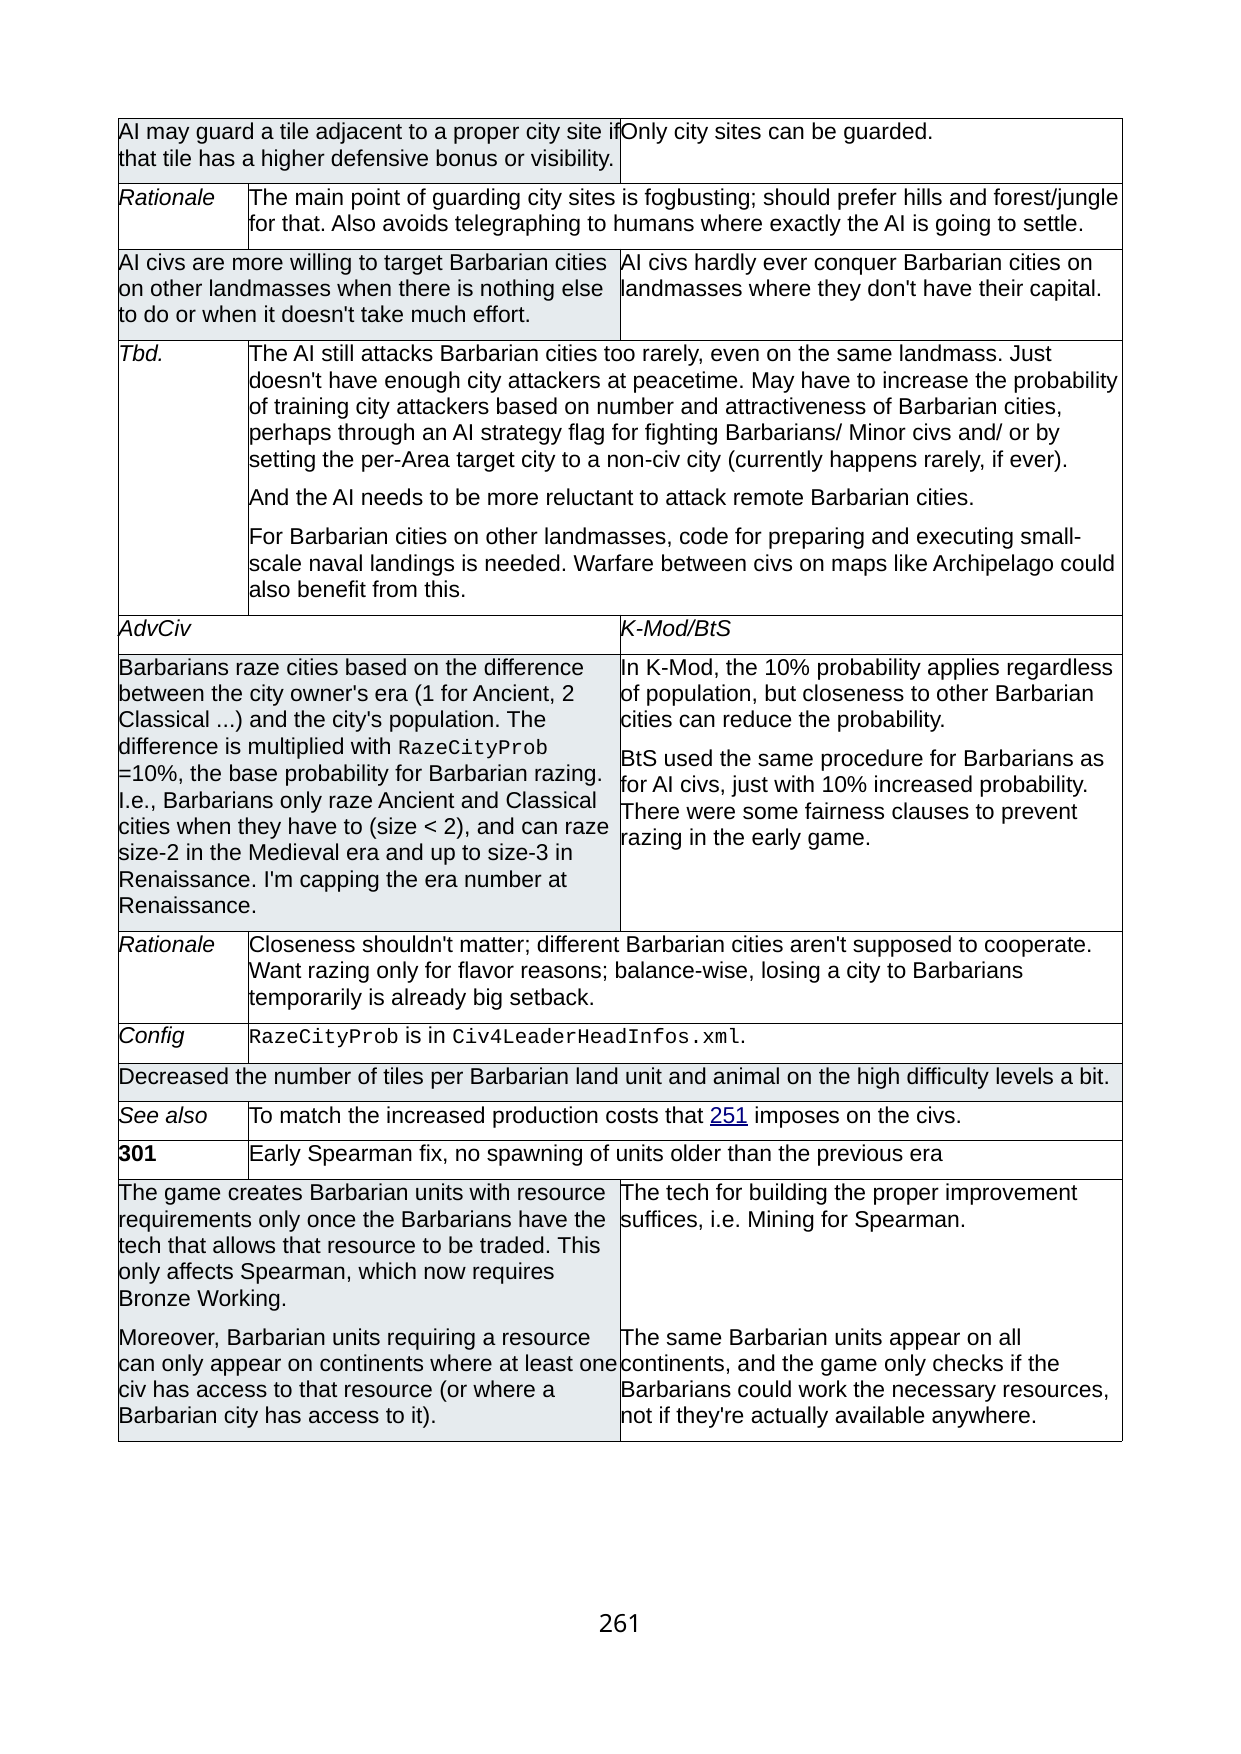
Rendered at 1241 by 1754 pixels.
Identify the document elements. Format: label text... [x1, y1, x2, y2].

table_cell AdvCiv [119, 616, 620, 653]
table_cell 301 [119, 1141, 248, 1179]
table_cell Tbd. [119, 341, 248, 614]
table_cell The main point of guarding city sites is fogbusting; should prefer hills and forest/jungle for that. Also avoids telegraphing to humans where exactly the AI is going to settle. [249, 184, 1122, 248]
table_cell Rationale [119, 932, 248, 1022]
table_cell To match the increased production costs that 251 imposes on the civs. [249, 1102, 1122, 1140]
table_cell K-Mod/BtS [621, 616, 1122, 653]
table_cell The AI still attacks Barbarian cities too rarely, even on the same landmass. Just doesn't have enough city attackers at peacetime. May have to increase the probability of training city attackers based on number and attractiveness of Barbarian cities, perhaps through an AI strategy flag for fighting Barbarians/ Minor civs and/ or by setting the per-Area target city to a non-civ city (currently happens rarely, if ever). And the AI needs to be more reluctant to attack remote Barbarian cities. For Barbarian cities on other landmasses, code for preparing and executing small-scale naval landings is needed. Warfare between civs on maps like Archipelago could also benefit from this. [249, 341, 1122, 614]
table_cell Barbarians raze cities based on the difference between the city owner's era (1 for Ancient, 2 Classical ...) and the city's population. The difference is multiplied with RazeCityProb =10%, the base probability for Barbarian razing. I.e., Barbarians only raze Ancient and Classical cities when they have to (size < 2), and can raze size-2 in the Medieval era and up to size-3 in Renaissance. I'm capping the era number at Renaissance. [119, 655, 620, 931]
table_cell AI may guard a tile adjacent to a proper city site if that tile has a higher defensive bonus or visibility. [119, 119, 620, 183]
table_cell Rationale [119, 184, 248, 248]
table_cell The tech for building the proper improvement suffices, i.e. Mining for Spearman. The same Barbarian units appear on all continents, and the game only checks if the Barbarians could work the necessary resources, not if they're actually available anywhere. [621, 1180, 1122, 1441]
table_cell Early Spearman fix, no spawning of units older than the previous era [249, 1141, 1122, 1179]
table_cell Closeness shouldn't matter; different Barbarian cities aren't supposed to cooperate. Want razing only for flavor reasons; balance-wise, losing a city to Barbarians temporarily is already big setback. [249, 932, 1122, 1022]
table_cell Decreased the number of tiles per Barbarian land unit and animal on the high difficulty levels a bit. [119, 1064, 1122, 1101]
table_cell See also [119, 1102, 248, 1140]
table_cell AI civs are more willing to target Barbarian cities on other landmasses when there is nothing else to do or when it doesn't take much effort. [119, 250, 620, 340]
table_cell RazeCityProb is in Civ4LeaderHeadInfos.xml. [249, 1024, 1122, 1063]
table_cell Config [119, 1024, 248, 1063]
table_cell The game creates Barbarian units with resource requirements only once the Barbarians have the tech that allows that resource to be traded. This only affects Spearman, which now requires Bronze Working. Moreover, Barbarian units requiring a resource can only appear on continents where at least one civ has access to that resource (or where a Barbarian city has access to it). [119, 1180, 620, 1441]
table_cell Only city sites can be guarded. [621, 119, 1122, 183]
table_cell In K-Mod, the 10% probability applies regardless of population, but closeness to other Barbarian cities can reduce the probability. BtS used the same procedure for Barbarians as for AI civs, just with 10% increased probability. There were some fairness clauses to prevent razing in the early game. [621, 655, 1122, 931]
table_cell AI civs hardly ever conquer Barbarian cities on landmasses where they don't have their capital. [621, 250, 1122, 340]
